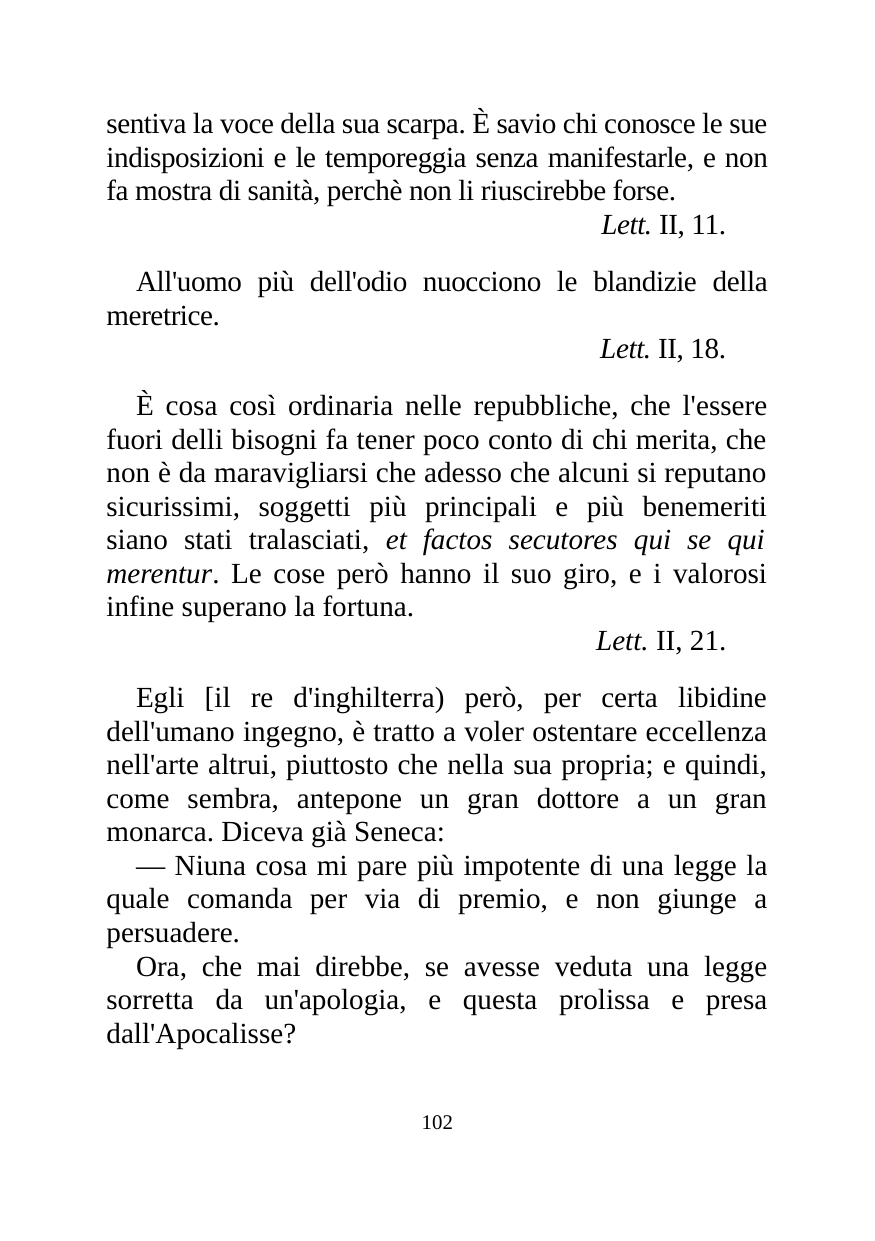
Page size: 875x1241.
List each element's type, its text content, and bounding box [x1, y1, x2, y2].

text Lett. II, 11. [106, 207, 726, 240]
text Egli [il re d'inghilterra) però, per certa libidine dell'umano ingegno, è tratto a voler ostentare eccellenza nell'arte altrui, piuttosto che nella sua propria; e quindi, come sembra, antepone un gran dottore a un gran monarca. Diceva già Seneca: [106, 680, 768, 848]
text — Niuna cosa mi pare più impotente di una legge la quale comanda per via di premio, e non giunge a persuadere. [106, 848, 768, 949]
text Ora, che mai direbbe, se avesse veduta una legge sorretta da un'apologia, e questa prolissa e presa dall'Apocalisse? [106, 949, 768, 1049]
text Lett. II, 21. [106, 623, 726, 657]
text È cosa così ordinaria nelle repubbliche, che l'essere fuori delli bisogni fa tener poco conto di chi merita, che non è da maravigliarsi che adesso che alcuni si reputano sicurissimi, soggetti più principali e più benemeriti siano stati tralasciati, et factos secutores qui se qui merentur. Le cose però hanno il suo giro, e i valorosi infine superano la fortuna. [106, 388, 768, 623]
text sentiva la voce della sua scarpa. È savio chi conosce le sue indisposizioni e le temporeggia senza manifestarle, e non fa mostra di sanità, perchè non li riuscirebbe forse. [106, 106, 768, 207]
text Lett. II, 18. [106, 331, 726, 365]
text All'uomo più dell'odio nuocciono le blandizie della meretrice. [106, 264, 768, 331]
